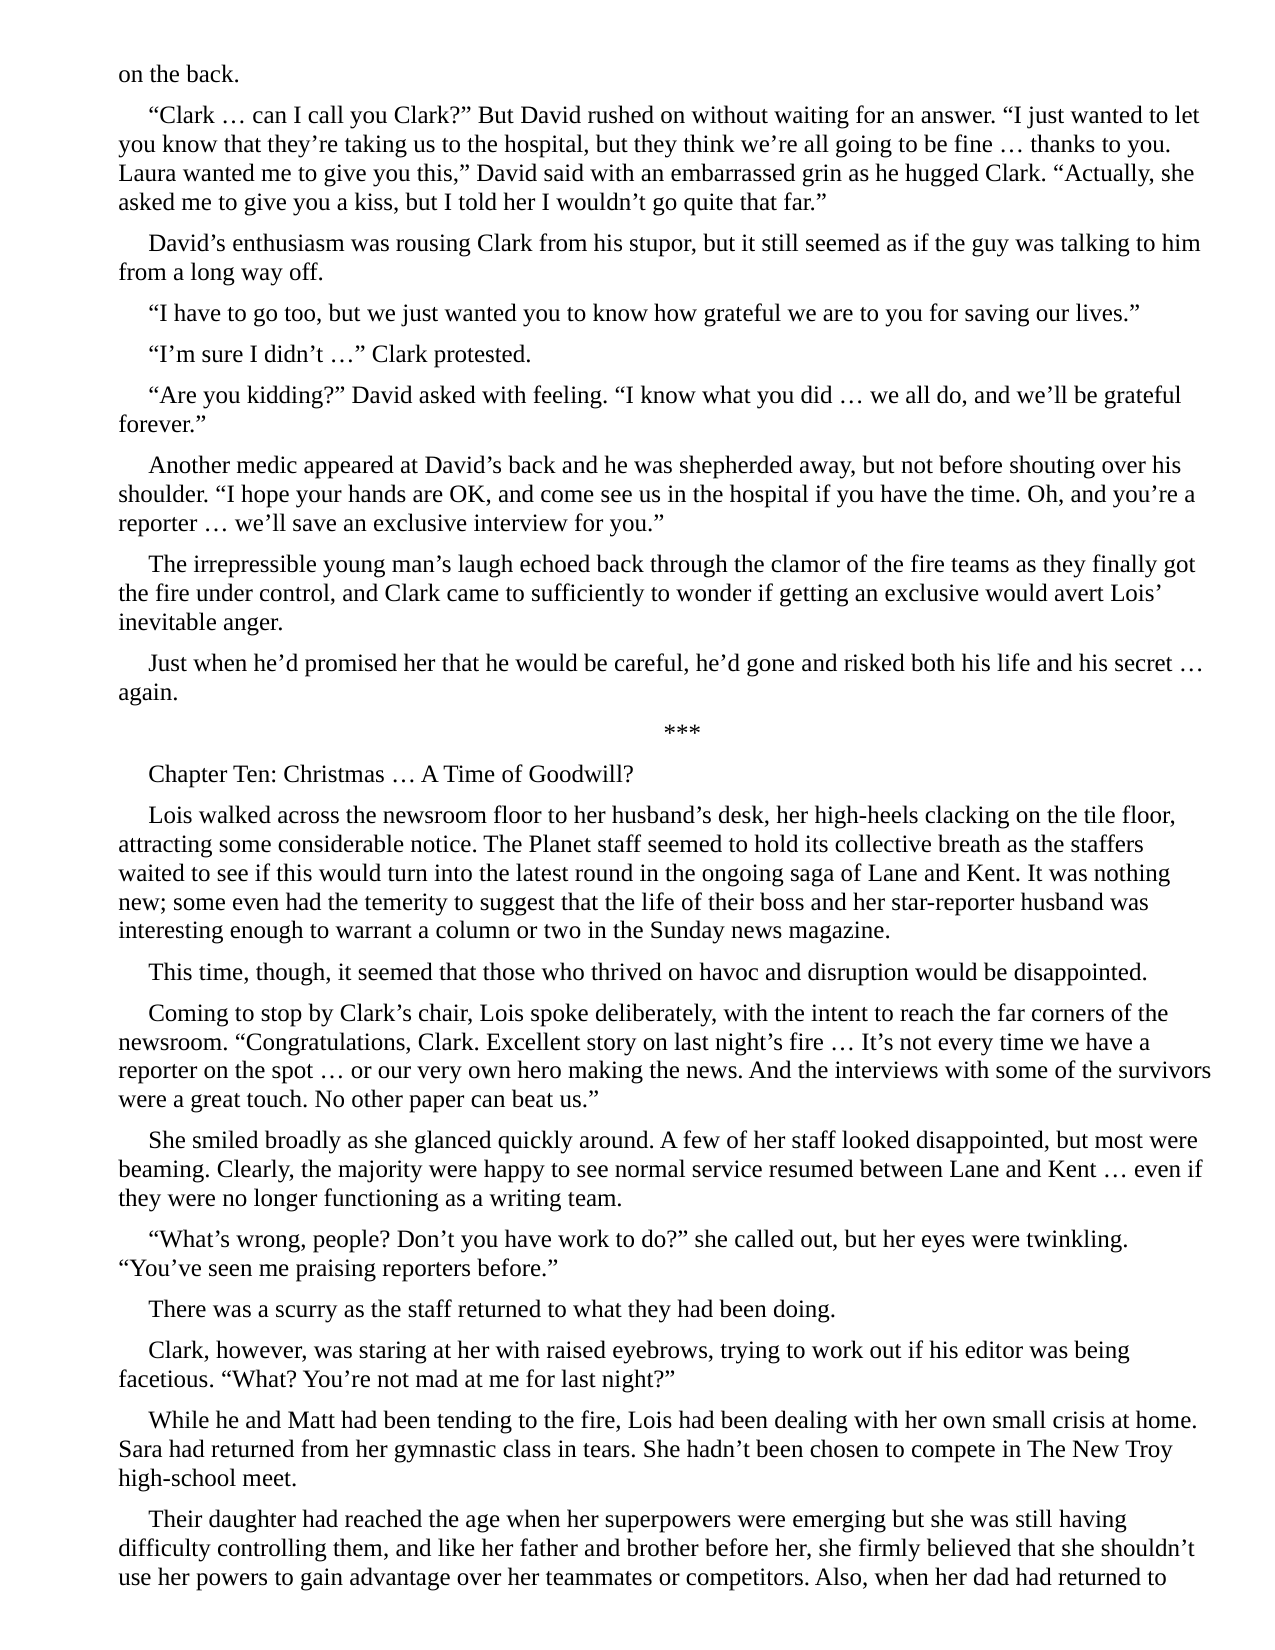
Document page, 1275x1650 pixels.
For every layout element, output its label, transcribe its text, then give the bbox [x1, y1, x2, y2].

text Coming to stop by Clark’s chair, Lois spoke deliberately, with the intent to reach the far corners of the newsroom. “Congratulations, Clark. Excellent story on last night’s fire … It’s not every time we have a reporter on the spot … or our very own hero making the news. And the interviews with some of the survivors were a great touch. No other paper can beat us.” [118, 998, 1216, 1113]
text “Are you kidding?” David asked with feeling. “I know what you did … we all do, and we’ll be grateful forever.” [118, 380, 1216, 438]
text While he and Matt had been tending to the fire, Lois had been dealing with her own small crisis at home. Sara had returned from her gymnastic class in tears. She hadn’t been chosen to compete in The New Troy high-school meet. [118, 1405, 1216, 1492]
text “I’m sure I didn’t …” Clark protested. [118, 339, 1216, 368]
text “Clark … can I call you Clark?” But David rushed on without waiting for an answer. “I just wanted to let you know that they’re taking us to the hospital, but they think we’re all going to be fine … thanks to you. Laura wanted me to give you this,” David said with an embarrassed grin as he hugged Clark. “Actually, she asked me to give you a kiss, but I told her I wouldn’t go quite that far.” [118, 100, 1216, 215]
text Another medic appeared at David’s back and he was shepherded away, but not before shouting over his shoulder. “I hope your hands are OK, and come see us in the hospital if you have the time. Oh, and you’re a reporter … we’ll save an exclusive interview for you.” [118, 450, 1216, 537]
text “I have to go too, but we just wanted you to know how grateful we are to you for saving our lives.” [118, 298, 1216, 327]
text Just when he’d promised her that he would be careful, he’d gone and risked both his life and his secret … again. [118, 648, 1216, 705]
text Lois walked across the newsroom floor to her husband’s desk, her high-heels clacking on the tile floor, attracting some considerable notice. The Planet staff seemed to hold its collective breath as the staffers waited to see if this would turn into the latest round in the ongoing saga of Lane and Kent. It was nothing new; some even had the temerity to suggest that the life of their boss and her star-reporter husband was interesting enough to warrant a column or two in the Sunday news magazine. [118, 800, 1216, 944]
text The irrepressible young man’s laugh echoed back through the clamor of the fire teams as they finally got the fire under control, and Clark came to sufficiently to wonder if getting an exclusive would avert Lois’ inevitable anger. [118, 549, 1216, 635]
text “What’s wrong, people? Don’t you have work to do?” she called out, but her eyes were twinkling. “You’ve seen me praising reporters before.” [118, 1224, 1216, 1282]
text *** [118, 718, 1216, 747]
text This time, though, it seemed that those who thrived on havoc and disruption would be disappointed. [118, 957, 1216, 985]
text Their daughter had reached the age when her superpowers were emerging but she was still having difficulty controlling them, and like her father and brother before her, she firmly believed that she shouldn’t use her powers to gain advantage over her teammates or competitors. Also, when her dad had returned to [118, 1504, 1216, 1590]
text Clark, however, was staring at her with raised eyebrows, trying to work out if his editor was being facetious. “What? You’re not mad at me for last night?” [118, 1335, 1216, 1393]
text on the back. [118, 59, 1216, 88]
text There was a scurry as the staff returned to what they had been doing. [118, 1294, 1216, 1323]
text David’s enthusiasm was rousing Clark from his stupor, but it still seemed as if the guy was talking to him from a long way off. [118, 228, 1216, 285]
text She smiled broadly as she glanced quickly around. A few of her staff looked disappointed, but most were beaming. Clearly, the majority were happy to see normal service resumed between Lane and Kent … even if they were no longer functioning as a writing team. [118, 1125, 1216, 1212]
text Chapter Ten: Christmas … A Time of Goodwill? [118, 759, 1216, 788]
